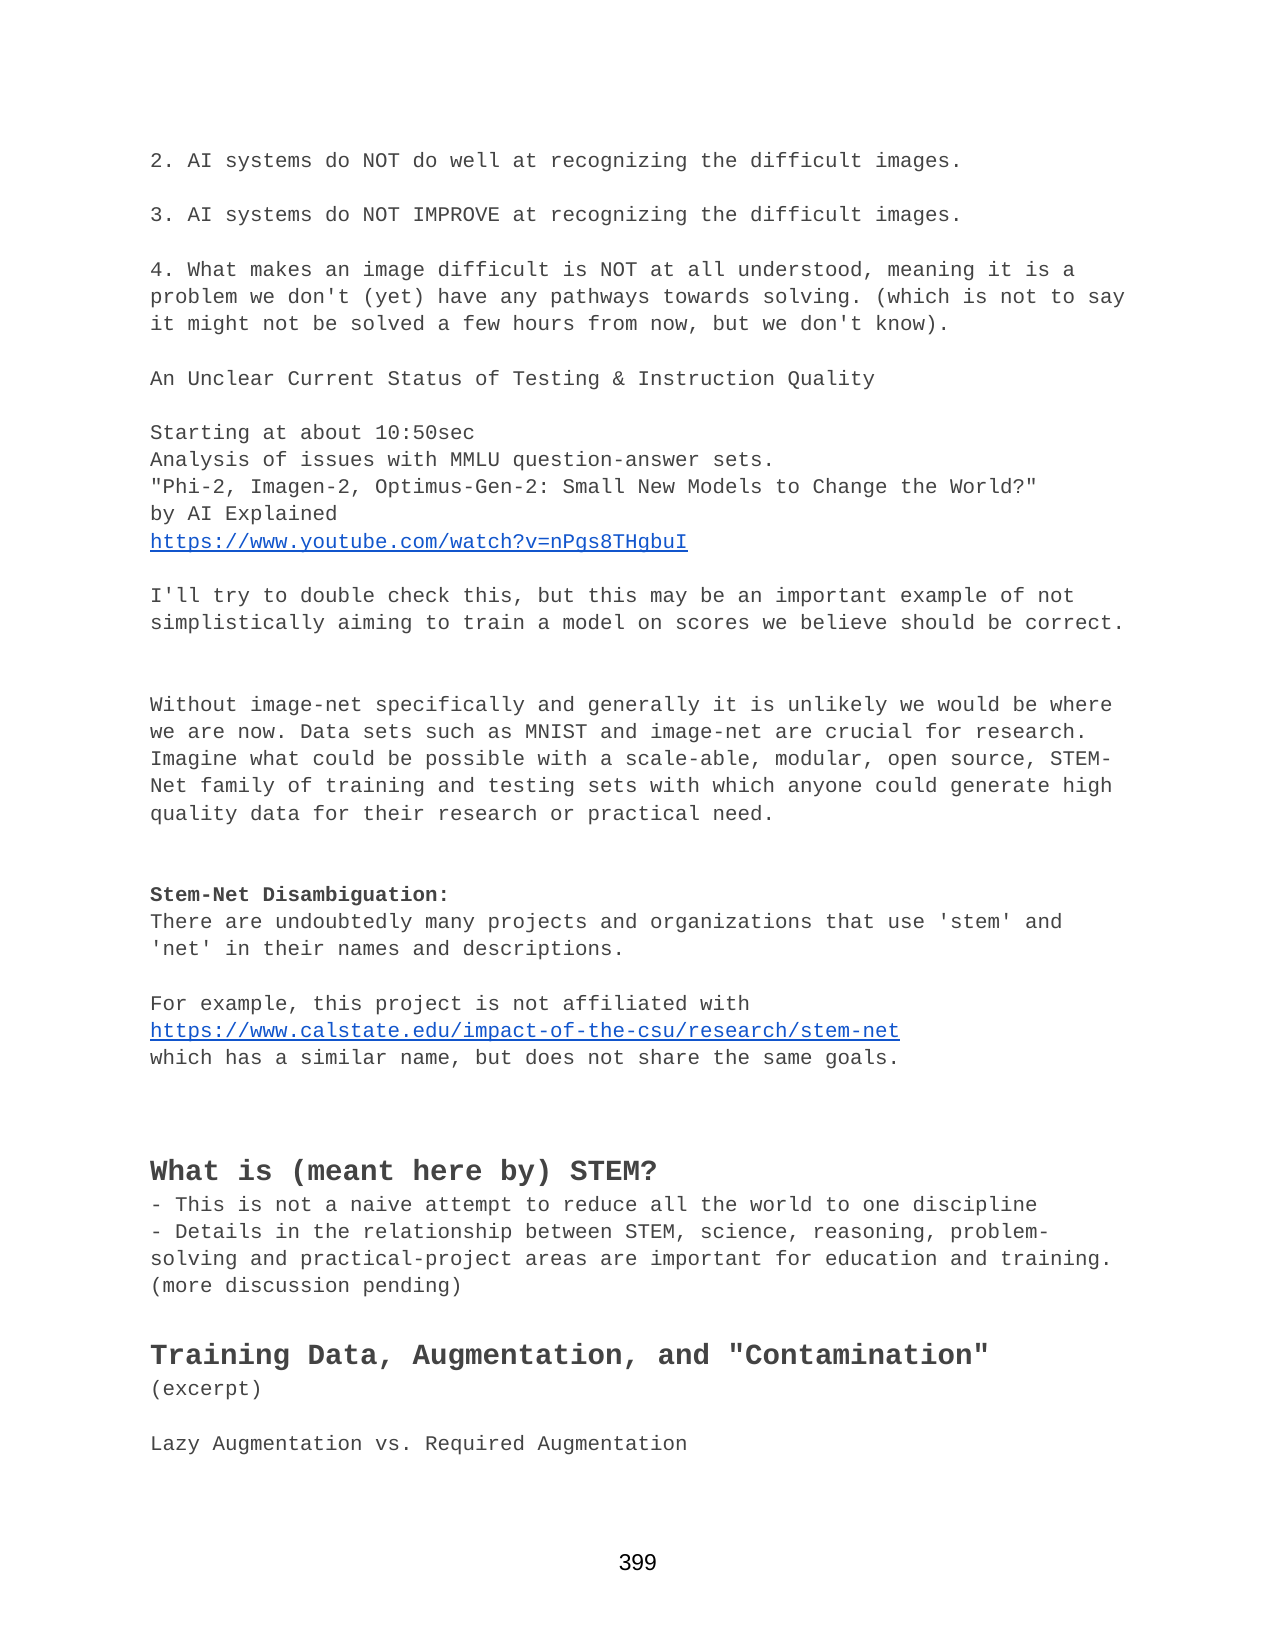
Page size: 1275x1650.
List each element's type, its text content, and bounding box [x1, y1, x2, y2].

text 2. AI systems do NOT do well at recognizing the difficult images. [150, 150, 1125, 174]
text What is (meant here by) STEM? [150, 1156, 1125, 1189]
text "Phi-2, Imagen-2, Optimus-Gen-2: Small New Models to Change the World?" [150, 476, 1125, 500]
text Analysis of issues with MMLU question-answer sets. [150, 449, 1125, 473]
text Without image-net specifically and generally it is unlikely we would be where we are now. Data sets such as MNIST and image-net are crucial for research. Imagine what could be possible with a scale-able, modular, open source, STEM-Net family of training and testing sets with which anyone could generate high quality data for their research or practical need. [150, 694, 1125, 826]
text - Details in the relationship between STEM, science, reasoning, problem-solving and practical-project areas are important for education and training. [150, 1221, 1125, 1272]
text https://www.youtube.com/watch?v=nPgs8THgbuI [150, 531, 1125, 554]
text There are undoubtedly many projects and organizations that use 'stem' and 'net' in their names and descriptions. [150, 911, 1125, 962]
text Lazy Augmentation vs. Required Augmentation [150, 1433, 1125, 1456]
text 4. What makes an image difficult is NOT at all understood, meaning it is a problem we don't (yet) have any pathways towards solving. (which is not to say it might not be solved a few hours from now, but we don't know). [150, 259, 1125, 337]
text Starting at about 10:50sec [150, 422, 1125, 446]
text 3. AI systems do NOT IMPROVE at recognizing the difficult images. [150, 204, 1125, 228]
text by AI Explained [150, 503, 1125, 527]
text For example, this project is not affiliated with [150, 993, 1125, 1016]
text I'll try to double check this, but this may be an important example of not simplistically aiming to train a model on scores we believe should be correct. [150, 585, 1125, 636]
text (excerpt) [150, 1378, 1125, 1402]
text An Unclear Current Status of Testing & Instruction Quality [150, 367, 1125, 391]
text (more discussion pending) [150, 1275, 1125, 1299]
text which has a similar name, but does not share the same goals. [150, 1047, 1125, 1071]
text - This is not a naive attempt to reduce all the world to one discipline [150, 1194, 1125, 1217]
text https://www.calstate.edu/impact-of-the-csu/research/stem-net [150, 1020, 1125, 1044]
text Stem-Net Disambiguation: [150, 884, 1125, 908]
text Training Data, Augmentation, and "Contamination" [150, 1341, 1125, 1373]
